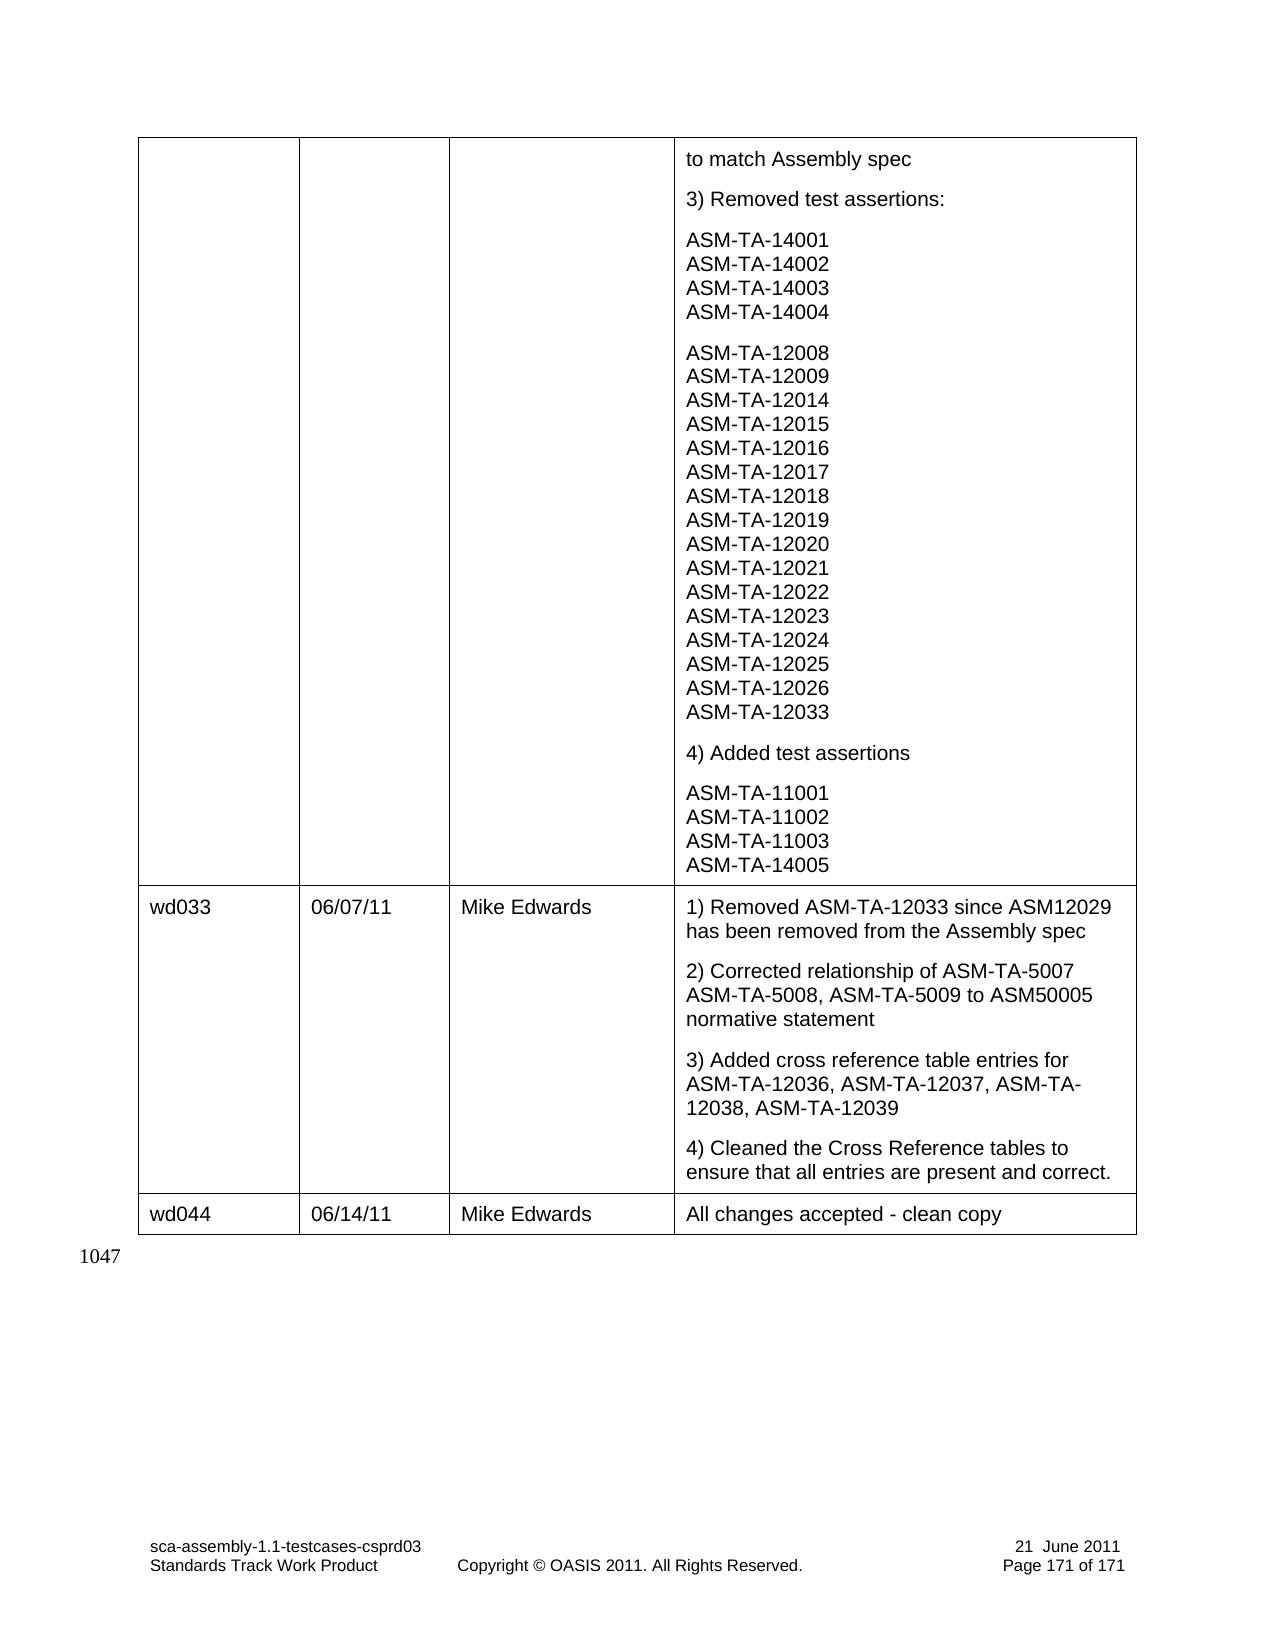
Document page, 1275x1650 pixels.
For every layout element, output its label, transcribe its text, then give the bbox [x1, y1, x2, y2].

table_cell wd033 [139, 886, 299, 1192]
table_cell to match Assembly spec 3) Removed test assertions: ASM-TA-14001 ASM-TA-14002 ASM-TA-14003 ASM-TA-14004 ASM-TA-12008 ASM-TA-12009 ASM-TA-12014 ASM-TA-12015 ASM-TA-12016 ASM-TA-12017 ASM-TA-12018 ASM-TA-12019 ASM-TA-12020 ASM-TA-12021 ASM-TA-12022 ASM-TA-12023 ASM-TA-12024 ASM-TA-12025 ASM-TA-12026 ASM-TA-12033 4) Added test assertions ASM-TA-11001 ASM-TA-11002 ASM-TA-11003 ASM-TA-14005 [675, 138, 1136, 885]
table_cell 06/14/11 [300, 1194, 449, 1234]
table_cell wd044 [139, 1194, 299, 1234]
table_cell 1) Removed ASM-TA-12033 since ASM12029 has been removed from the Assembly spec 2) Corrected relationship of ASM-TA-5007 ASM-TA-5008, ASM-TA-5009 to ASM50005 normative statement 3) Added cross reference table entries for ASM-TA-12036, ASM-TA-12037, ASM-TA-12038, ASM-TA-12039 4) Cleaned the Cross Reference tables to ensure that all entries are present and correct. [675, 886, 1136, 1192]
table_cell [450, 138, 674, 885]
table_cell Mike Edwards [450, 886, 674, 1192]
table_cell [300, 138, 449, 885]
table_cell 06/07/11 [300, 886, 449, 1192]
table_cell [139, 138, 299, 885]
table_cell All changes accepted - clean copy [675, 1194, 1136, 1234]
table_cell Mike Edwards [450, 1194, 674, 1234]
